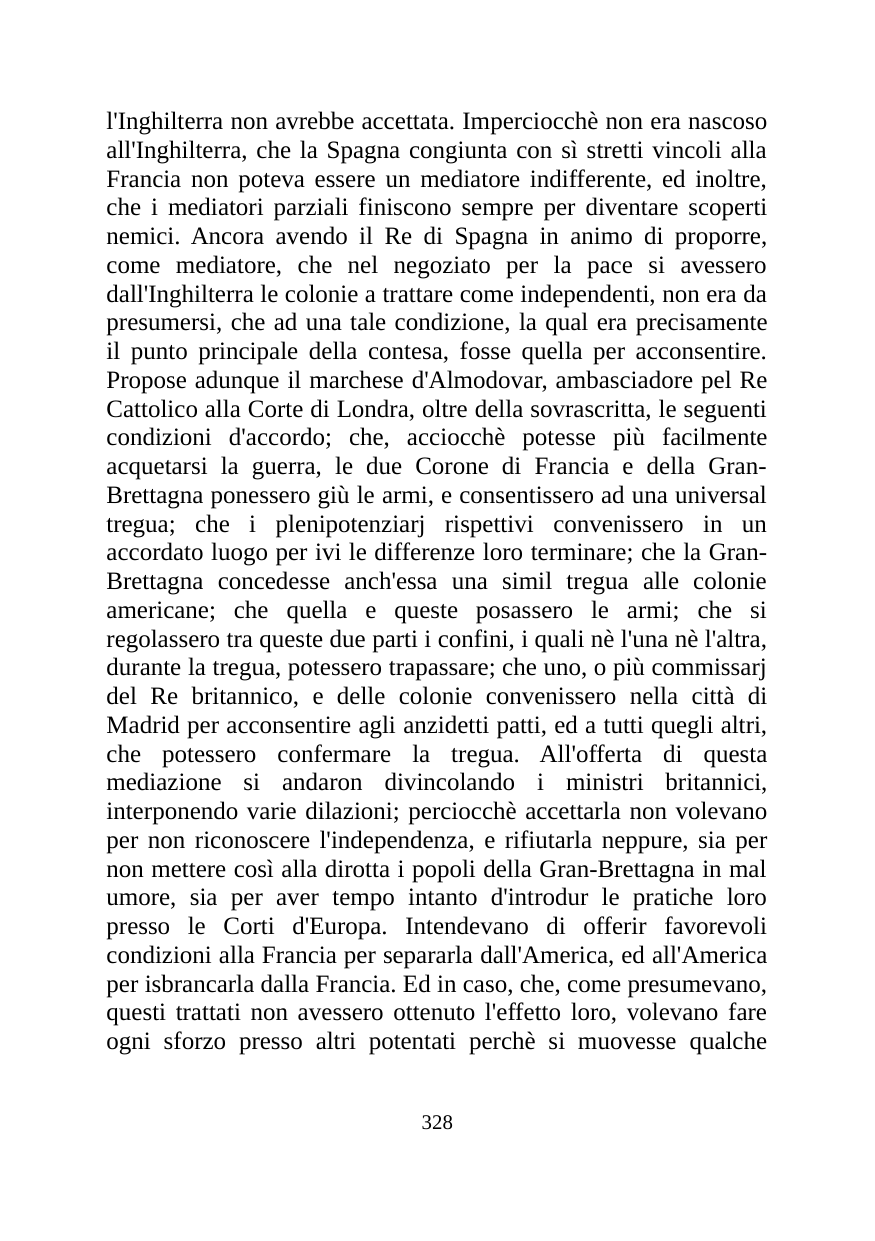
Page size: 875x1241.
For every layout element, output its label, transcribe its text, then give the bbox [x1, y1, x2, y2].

text l'Inghilterra non avrebbe accettata. Imperciocchè non era nascoso all'Inghilterra, che la Spagna congiunta con sì stretti vincoli alla Francia non poteva essere un mediatore indifferente, ed inoltre, che i mediatori parziali finiscono sempre per diventare scoperti nemici. Ancora avendo il Re di Spagna in animo di proporre, come mediatore, che nel negoziato per la pace si avessero dall'Inghilterra le colonie a trattare come independenti, non era da presumersi, che ad una tale condizione, la qual era precisamente il punto principale della contesa, fosse quella per acconsentire. Propose adunque il marchese d'Almodovar, ambasciadore pel Re Cattolico alla Corte di Londra, oltre della sovrascritta, le seguenti condizioni d'accordo; che, acciocchè potesse più facilmente acquetarsi la guerra, le due Corone di Francia e della Gran-Brettagna ponessero giù le armi, e consentissero ad una universal tregua; che i plenipotenziarj rispettivi convenissero in un accordato luogo per ivi le differenze loro terminare; che la Gran-Brettagna concedesse anch'essa una simil tregua alle colonie americane; che quella e queste posassero le armi; che si regolassero tra queste due parti i confini, i quali nè l'una nè l'altra, durante la tregua, potessero trapassare; che uno, o più commissarj del Re britannico, e delle colonie convenissero nella città di Madrid per acconsentire agli anzidetti patti, ed a tutti quegli altri, che potessero confermare la tregua. All'offerta di questa mediazione si andaron divincolando i ministri britannici, interponendo varie dilazioni; perciocchè accettarla non volevano per non riconoscere l'independenza, e rifiutarla neppure, sia per non mettere così alla dirotta i popoli della Gran-Brettagna in mal umore, sia per aver tempo intanto d'introdur le pratiche loro presso le Corti d'Europa. Intendevano di offerir favorevoli condizioni alla Francia per separarla dall'America, ed all'America per isbrancarla dalla Francia. Ed in caso, che, come presumevano, questi trattati non avessero ottenuto l'effetto loro, volevano fare ogni sforzo presso altri potentati perchè si muovesse qualche [106, 106, 768, 1055]
